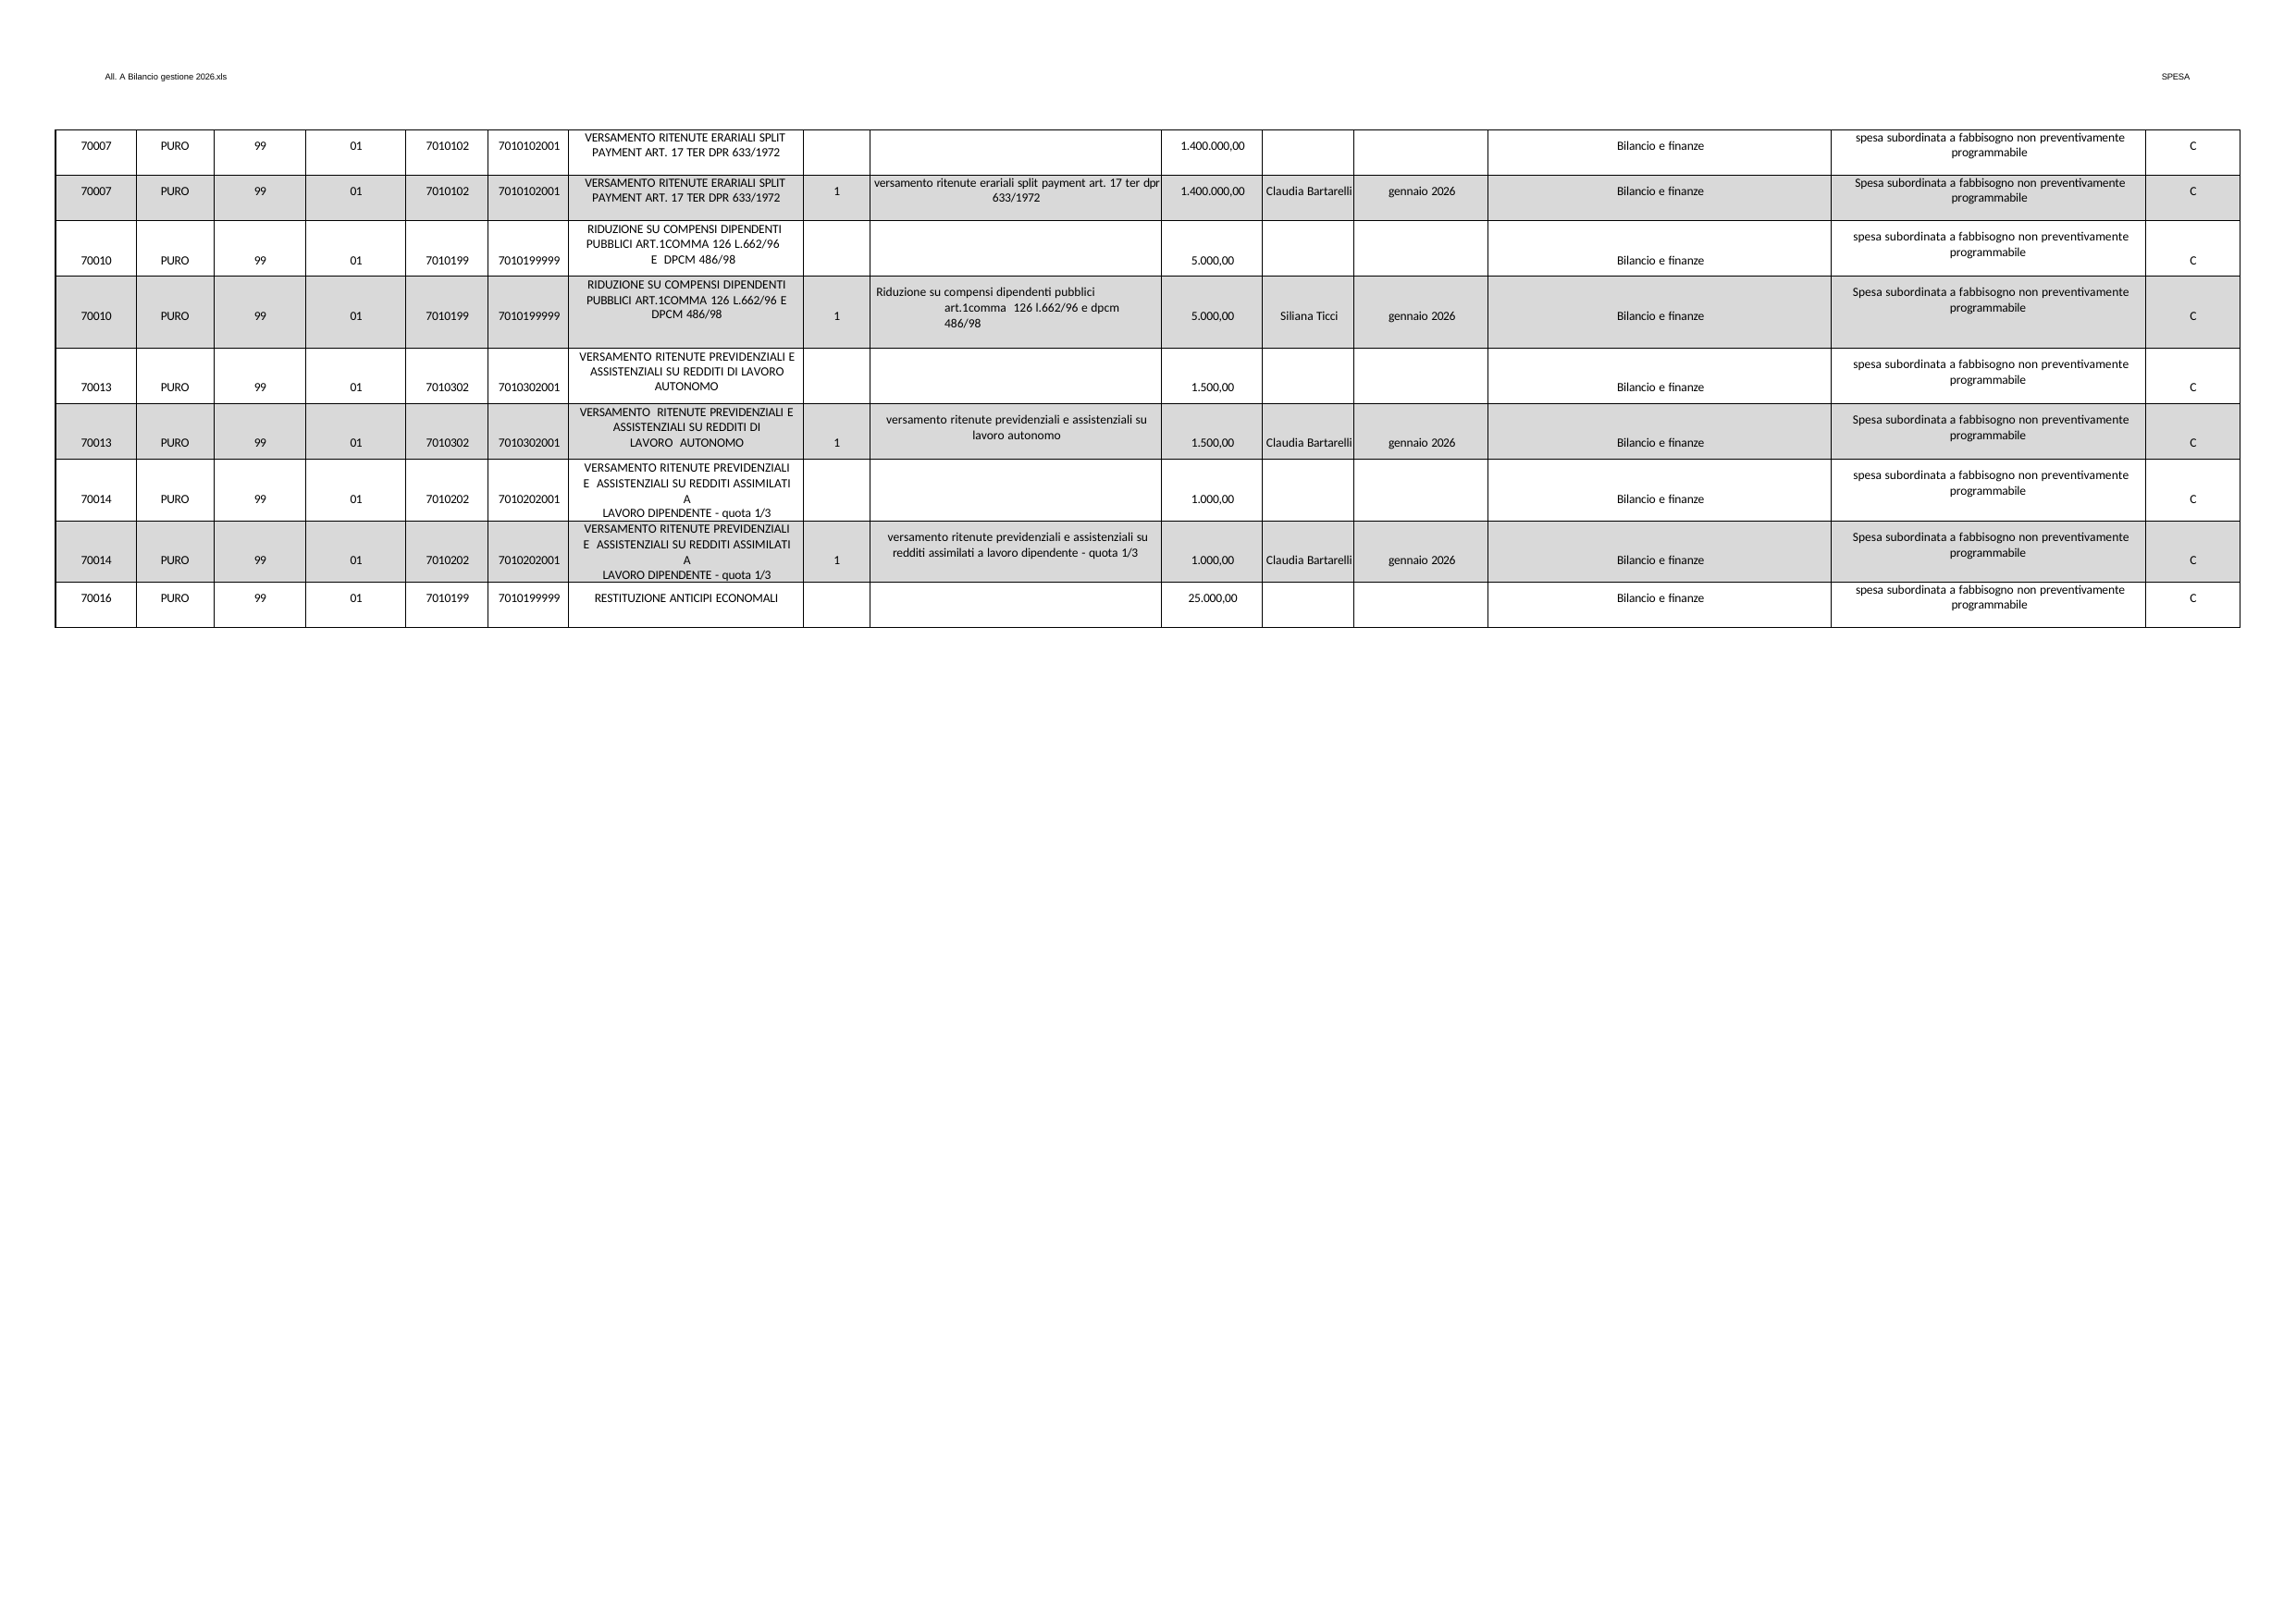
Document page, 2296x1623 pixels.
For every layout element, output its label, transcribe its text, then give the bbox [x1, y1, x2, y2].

table_cell [1263, 221, 1353, 276]
table_cell Bilancio e finanze [1488, 176, 1831, 220]
table_cell 7010102001 [488, 130, 568, 175]
table_cell [804, 583, 870, 627]
table_cell 7010202 [406, 522, 488, 582]
table_cell Riduzione su compensi dipendenti pubblici art.1comma 126 l.662/96 e dpcm 486/98 [870, 277, 1161, 348]
table_cell 7010302001 [488, 349, 568, 403]
table_cell [804, 130, 870, 175]
table_cell VERSAMENTO RITENUTE PREVIDENZIALI E ASSISTENZIALI SU REDDITI DI LAVORO AUTONOMO [569, 404, 803, 459]
table_cell 1.400.000,00 [1162, 130, 1262, 175]
table_cell C [2146, 277, 2240, 348]
table_cell [1263, 460, 1353, 521]
table_cell 1.000,00 [1162, 460, 1262, 521]
table_cell [1354, 349, 1487, 403]
table_cell gennaio 2026 [1354, 404, 1487, 459]
table_cell gennaio 2026 [1354, 277, 1487, 348]
table_cell Claudia Bartarelli [1263, 176, 1353, 220]
table_cell C [2146, 522, 2240, 582]
table_cell 25.000,00 [1162, 583, 1262, 627]
table_cell spesa subordinata a fabbisogno non preventivamente programmabile [1832, 130, 2145, 175]
table_cell 70014 [56, 522, 136, 582]
table_cell 1.500,00 [1162, 404, 1262, 459]
table_cell 1.000,00 [1162, 522, 1262, 582]
table_cell 7010199999 [488, 277, 568, 348]
table_cell 7010102 [406, 130, 488, 175]
table_cell 01 [306, 221, 405, 276]
table_cell 70007 [56, 130, 136, 175]
table_cell 5.000,00 [1162, 277, 1262, 348]
table_cell 1.500,00 [1162, 349, 1262, 403]
table_cell Claudia Bartarelli [1263, 404, 1353, 459]
table_cell versamento ritenute erariali split payment art. 17 ter dpr 633/1972 [870, 176, 1161, 220]
table_cell PURO [137, 277, 214, 348]
table_cell 99 [215, 277, 305, 348]
table_cell 1 [804, 277, 870, 348]
table_cell [804, 221, 870, 276]
table_cell 99 [215, 349, 305, 403]
table_cell Bilancio e finanze [1488, 221, 1831, 276]
table_cell 01 [306, 522, 405, 582]
table_cell 7010199 [406, 221, 488, 276]
table_cell [870, 460, 1161, 521]
table_cell C [2146, 221, 2240, 276]
table_cell Spesa subordinata a fabbisogno non preventivamente programmabile [1832, 404, 2145, 459]
table_cell PURO [137, 522, 214, 582]
table_cell Bilancio e finanze [1488, 522, 1831, 582]
table_cell spesa subordinata a fabbisogno non preventivamente programmabile [1832, 221, 2145, 276]
table_cell 99 [215, 522, 305, 582]
table_cell 1 [804, 404, 870, 459]
table_cell 01 [306, 460, 405, 521]
table_cell Bilancio e finanze [1488, 404, 1831, 459]
table_cell 99 [215, 404, 305, 459]
table_cell PURO [137, 460, 214, 521]
table_cell RIDUZIONE SU COMPENSI DIPENDENTI PUBBLICI ART.1COMMA 126 L.662/96 E DPCM 486/98 [569, 277, 803, 348]
table_cell [1354, 221, 1487, 276]
table_cell 7010199 [406, 583, 488, 627]
table_cell [1263, 130, 1353, 175]
table_cell 99 [215, 460, 305, 521]
table_cell [1354, 460, 1487, 521]
table_cell 70010 [56, 277, 136, 348]
table_cell PURO [137, 404, 214, 459]
table_cell Spesa subordinata a fabbisogno non preventivamente programmabile [1832, 277, 2145, 348]
table_cell Claudia Bartarelli [1263, 522, 1353, 582]
table_cell 70016 [56, 583, 136, 627]
table_cell 01 [306, 404, 405, 459]
table_cell 99 [215, 130, 305, 175]
table_cell [1354, 583, 1487, 627]
table_cell 7010302 [406, 349, 488, 403]
table_cell VERSAMENTO RITENUTE ERARIALI SPLIT PAYMENT ART. 17 TER DPR 633/1972 [569, 130, 803, 175]
table_cell C [2146, 176, 2240, 220]
table_cell Bilancio e finanze [1488, 277, 1831, 348]
table_cell versamento ritenute previdenziali e assistenziali su redditi assimilati a lavoro dipendente - quota 1/3 [870, 522, 1161, 582]
table_cell C [2146, 349, 2240, 403]
table_cell VERSAMENTO RITENUTE PREVIDENZIALI E ASSISTENZIALI SU REDDITI ASSIMILATI A LAVORO DIPENDENTE - quota 1/3 [569, 460, 803, 521]
table_cell [1263, 583, 1353, 627]
table_cell PURO [137, 583, 214, 627]
table_cell Spesa subordinata a fabbisogno non preventivamente programmabile [1832, 176, 2145, 220]
table_cell C [2146, 130, 2240, 175]
table_cell VERSAMENTO RITENUTE PREVIDENZIALI E ASSISTENZIALI SU REDDITI DI LAVORO AUTONOMO [569, 349, 803, 403]
table_cell Spesa subordinata a fabbisogno non preventivamente programmabile [1832, 522, 2145, 582]
table_cell PURO [137, 221, 214, 276]
table_cell [1354, 130, 1487, 175]
table_cell 7010302001 [488, 404, 568, 459]
table_cell [1263, 349, 1353, 403]
table_cell RIDUZIONE SU COMPENSI DIPENDENTI PUBBLICI ART.1COMMA 126 L.662/96 E DPCM 486/98 [569, 221, 803, 276]
table_cell RESTITUZIONE ANTICIPI ECONOMALI [569, 583, 803, 627]
table_cell 7010202 [406, 460, 488, 521]
table_cell 99 [215, 176, 305, 220]
table_cell spesa subordinata a fabbisogno non preventivamente programmabile [1832, 349, 2145, 403]
table_cell Bilancio e finanze [1488, 583, 1831, 627]
table_cell 7010199 [406, 277, 488, 348]
table_cell PURO [137, 130, 214, 175]
table_cell 70007 [56, 176, 136, 220]
table_cell PURO [137, 349, 214, 403]
table_cell 1 [804, 176, 870, 220]
table_cell C [2146, 404, 2240, 459]
table_cell 01 [306, 583, 405, 627]
table_cell C [2146, 460, 2240, 521]
table_cell [870, 349, 1161, 403]
table_cell Siliana Ticci [1263, 277, 1353, 348]
table_cell spesa subordinata a fabbisogno non preventivamente programmabile [1832, 583, 2145, 627]
table_cell 1 [804, 522, 870, 582]
table_cell 70013 [56, 349, 136, 403]
table_cell Bilancio e finanze [1488, 460, 1831, 521]
table_cell 70013 [56, 404, 136, 459]
table_cell 99 [215, 221, 305, 276]
table_cell 7010302 [406, 404, 488, 459]
table_cell 70010 [56, 221, 136, 276]
table_cell 99 [215, 583, 305, 627]
table_cell versamento ritenute previdenziali e assistenziali su lavoro autonomo [870, 404, 1161, 459]
table_cell [804, 349, 870, 403]
table_cell [870, 130, 1161, 175]
table_cell 7010199999 [488, 583, 568, 627]
table_cell 01 [306, 349, 405, 403]
table_cell 7010202001 [488, 522, 568, 582]
table_cell 7010202001 [488, 460, 568, 521]
table_cell spesa subordinata a fabbisogno non preventivamente programmabile [1832, 460, 2145, 521]
table_cell 7010102 [406, 176, 488, 220]
table_cell PURO [137, 176, 214, 220]
table_cell [870, 221, 1161, 276]
table_cell 5.000,00 [1162, 221, 1262, 276]
table_cell [804, 460, 870, 521]
table_cell C [2146, 583, 2240, 627]
table_cell Bilancio e finanze [1488, 130, 1831, 175]
table_cell 7010199999 [488, 221, 568, 276]
table_cell gennaio 2026 [1354, 176, 1487, 220]
table_cell 01 [306, 130, 405, 175]
table_cell 01 [306, 277, 405, 348]
table_cell gennaio 2026 [1354, 522, 1487, 582]
table_cell 01 [306, 176, 405, 220]
table_cell 7010102001 [488, 176, 568, 220]
table_cell Bilancio e finanze [1488, 349, 1831, 403]
table_cell VERSAMENTO RITENUTE ERARIALI SPLIT PAYMENT ART. 17 TER DPR 633/1972 [569, 176, 803, 220]
table_cell VERSAMENTO RITENUTE PREVIDENZIALI E ASSISTENZIALI SU REDDITI ASSIMILATI A LAVORO DIPENDENTE - quota 1/3 [569, 522, 803, 582]
table_cell 70014 [56, 460, 136, 521]
table_cell 1.400.000,00 [1162, 176, 1262, 220]
table_cell [870, 583, 1161, 627]
